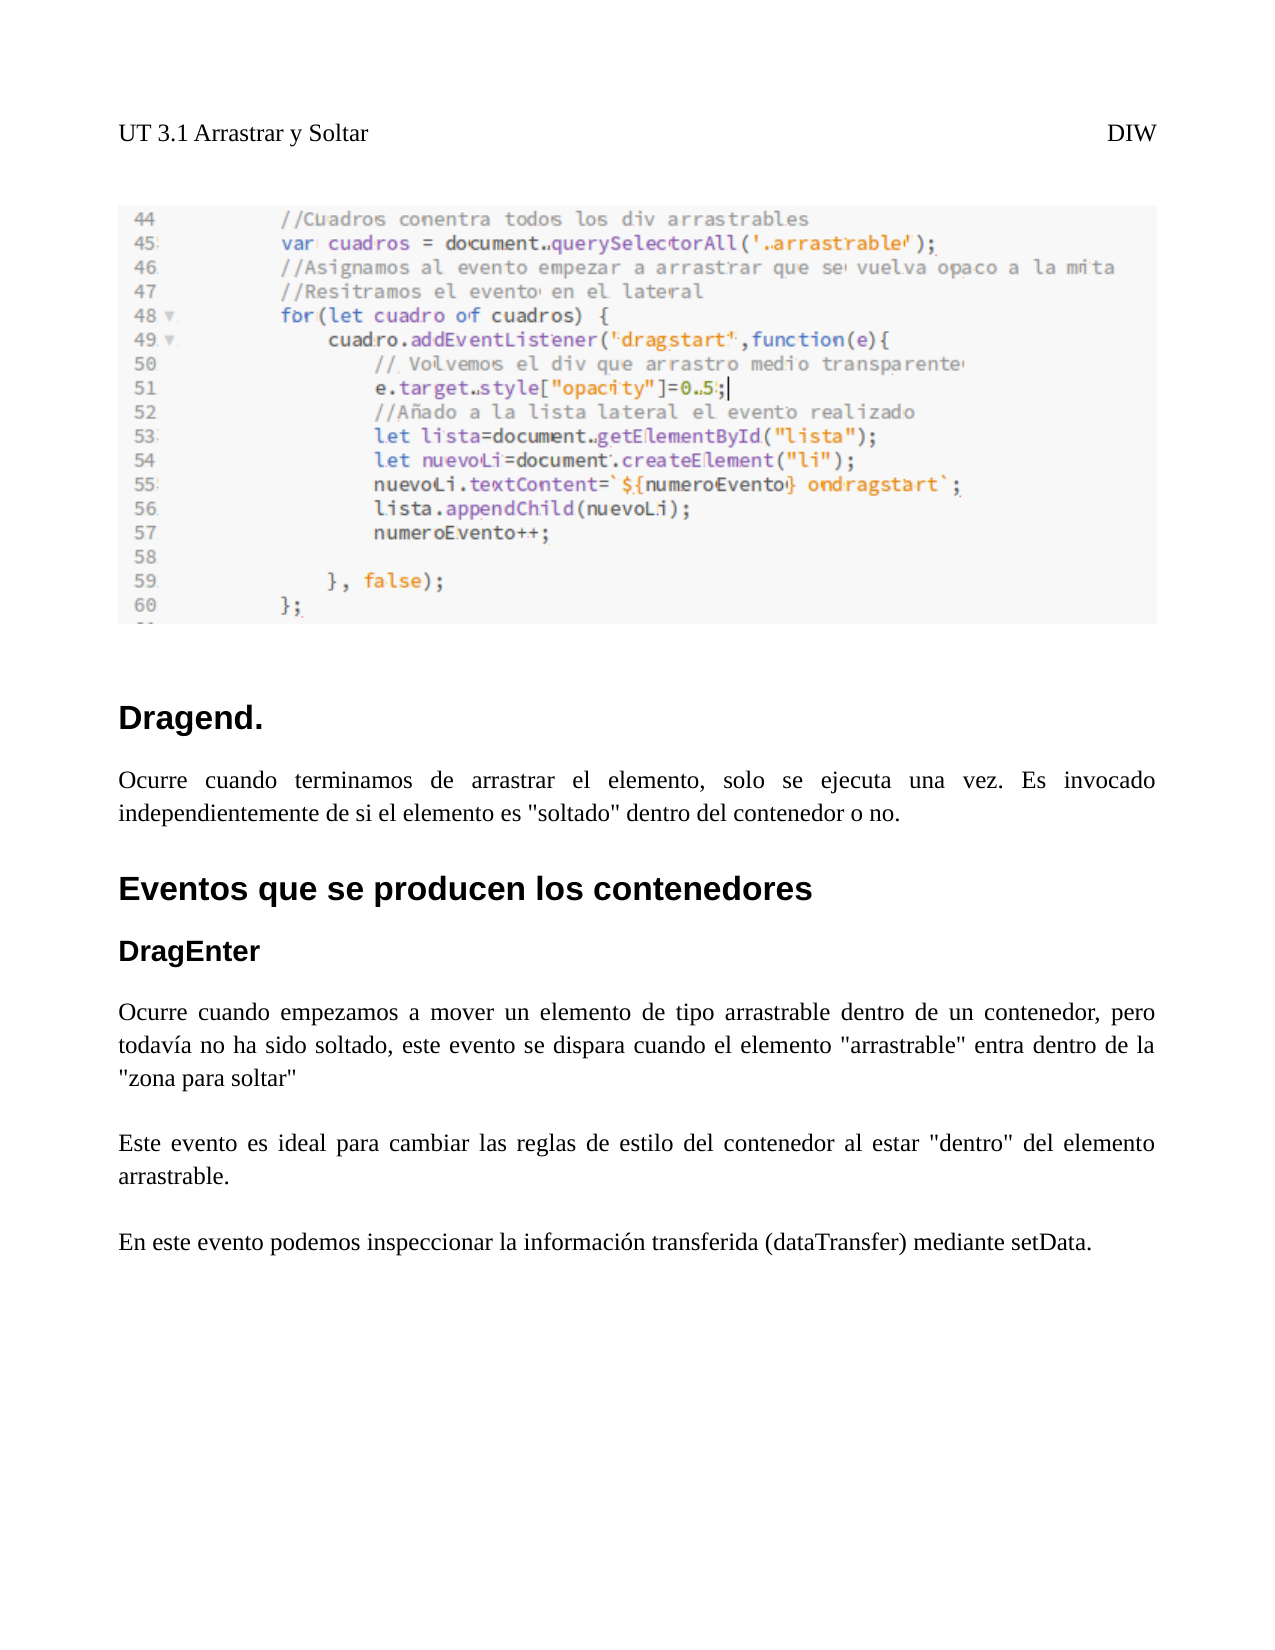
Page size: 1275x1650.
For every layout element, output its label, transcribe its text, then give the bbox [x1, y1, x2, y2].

text Ocurre cuando empezamos a mover un elemento de tipo arrastrable dentro de un contenedor, pero todavía no ha sido soltado, este evento se dispara cuando el elemento "arrastrable" entra dentro de la "zona para soltar" [118, 997, 1157, 1091]
text Este evento es ideal para cambiar las reglas de estilo del contenedor al estar "dentro" del elemento arrastrable. [118, 1128, 1157, 1190]
subtitle DragEnter [118, 934, 1157, 968]
text Ocurre cuando terminamos de arrastrar el elemento, solo se ejecuta una vez. Es invocado independientemente de si el elemento es "soltado" dentro del contenedor o no. [118, 765, 1157, 827]
picture [118, 205, 1157, 624]
text En este evento podemos inspeccionar la información transferida (dataTransfer) mediante setData. [118, 1227, 1157, 1256]
subtitle Eventos que se producen los contenedores [118, 868, 1157, 907]
subtitle Dragend. [118, 698, 1157, 737]
